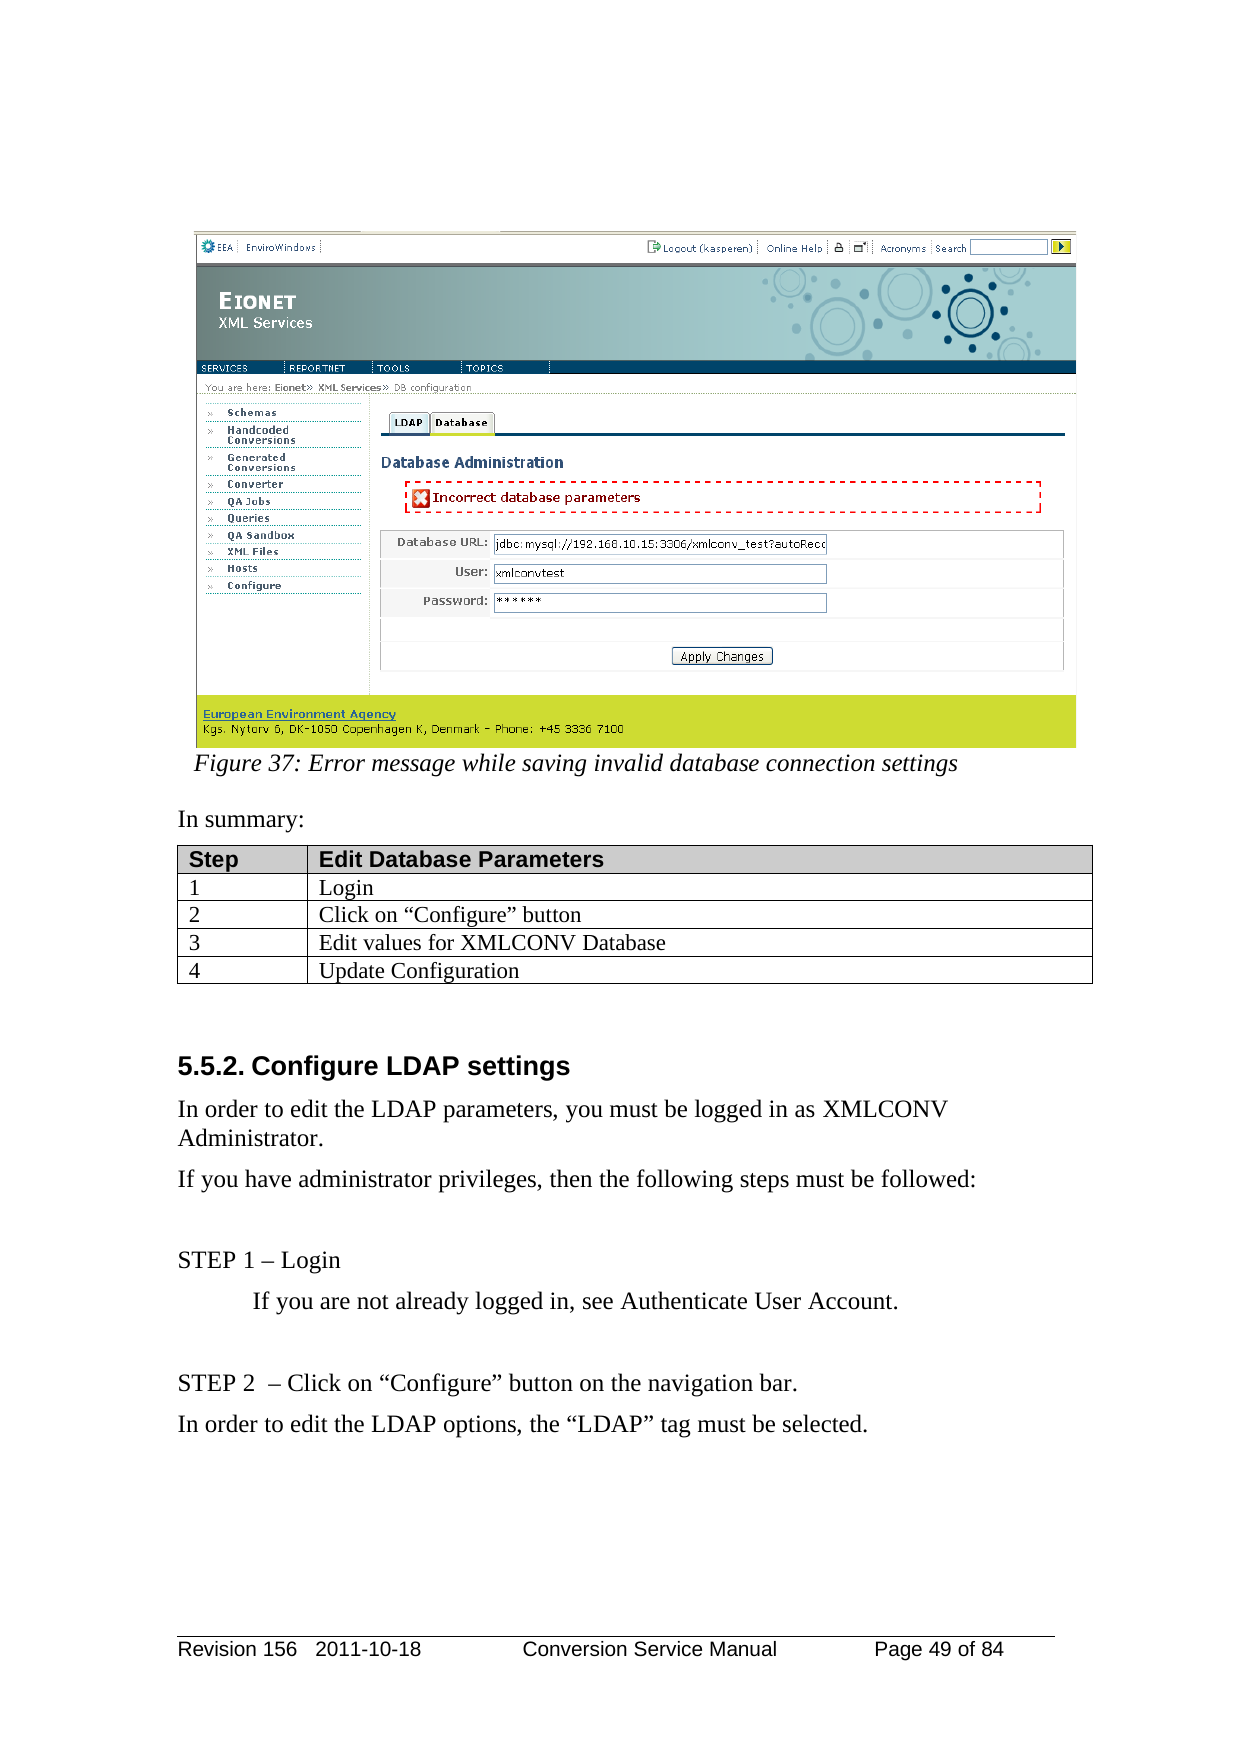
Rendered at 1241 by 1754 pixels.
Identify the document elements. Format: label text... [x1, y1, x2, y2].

text Figure 37: Error message while saving invalid database connection settings [194, 749, 1076, 777]
table_cell Click on “Configure” button [308, 901, 1092, 928]
table_cell Login [308, 874, 1092, 900]
text If you have administrator privileges, then the following steps must be followed: [177, 1163, 1092, 1192]
text In order to edit the LDAP options, the “LDAP” tag must be selected. [177, 1408, 1092, 1437]
table_cell 3 [178, 929, 307, 956]
table_cell 2 [178, 901, 307, 928]
text In order to edit the LDAP parameters, you must be logged in as XMLCONV Administrator. [177, 1093, 1092, 1152]
text STEP 2 – Click on “Configure” button on the navigation bar. [177, 1368, 1092, 1397]
table_cell 1 [178, 874, 307, 900]
subtitle Configure LDAP settings [177, 1050, 1092, 1081]
text If you are not already logged in, see Authenticate User Account. [177, 1286, 1092, 1315]
text STEP 1 – Login [177, 1245, 1092, 1274]
table_header Edit Database Parameters [308, 846, 1092, 873]
table_cell Edit values for XMLCONV Database [308, 929, 1092, 956]
table_cell 4 [178, 957, 307, 983]
table_header Step [178, 846, 307, 873]
text In summary: [177, 804, 1092, 833]
table_cell Update Configuration [308, 957, 1092, 983]
